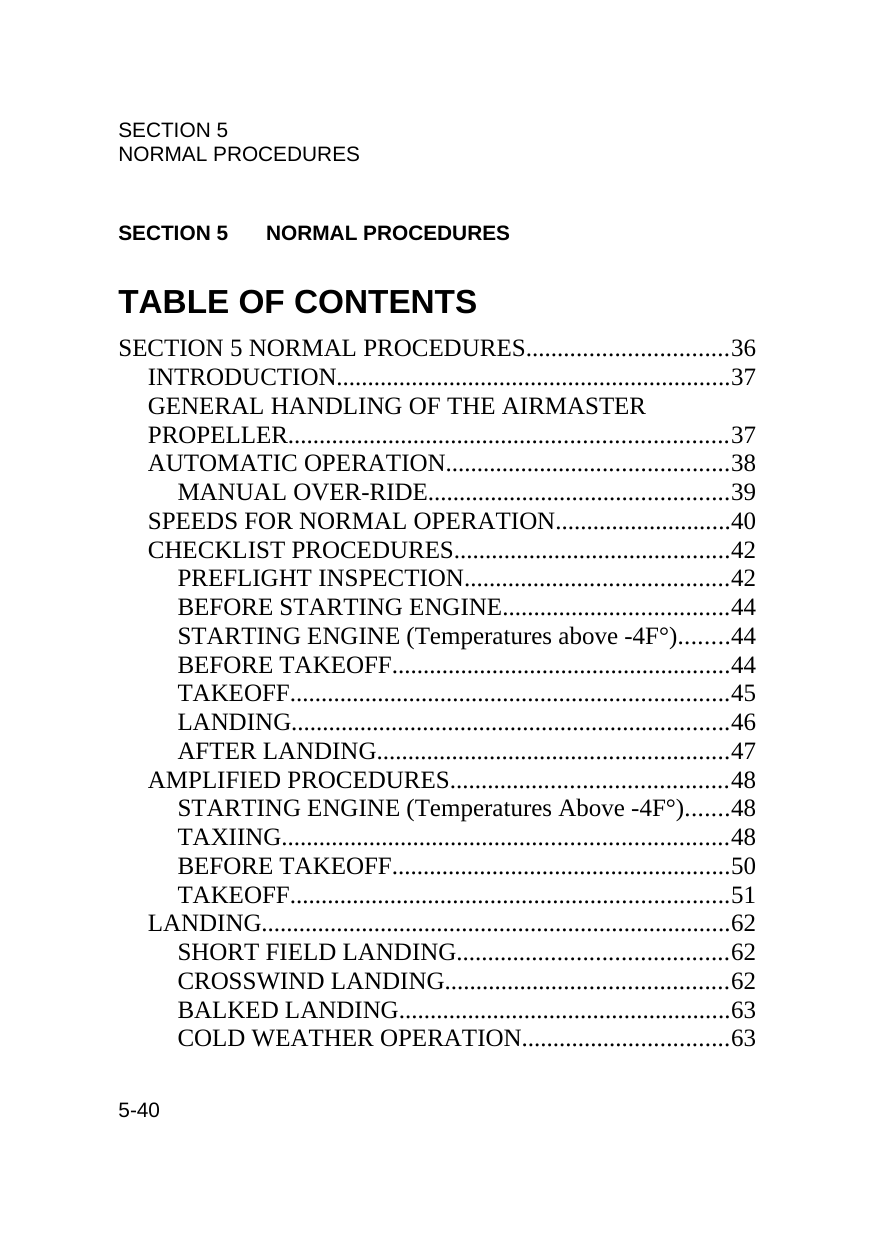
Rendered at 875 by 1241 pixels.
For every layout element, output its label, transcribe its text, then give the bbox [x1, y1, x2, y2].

text GENERAL HANDLING OF THE AIRMASTER PROPELLER 37 [148, 391, 756, 448]
text TAKEOFF 51 [177, 880, 756, 908]
text SECTION 5 NORMAL PROCEDURES 36 [118, 333, 756, 362]
text CHECKLIST PROCEDURES 42 [148, 535, 756, 563]
text STARTING ENGINE (Temperatures Above -4F°) 48 [177, 793, 756, 822]
text SPEEDS FOR NORMAL OPERATION 40 [148, 506, 756, 535]
text AMPLIFIED PROCEDURES 48 [148, 765, 756, 793]
text LANDING 62 [148, 908, 756, 937]
text AUTOMATIC OPERATION 38 [148, 448, 756, 477]
subtitle NORMAL PROCEDURES [118, 221, 756, 245]
text COLD WEATHER OPERATION 63 [177, 1023, 756, 1052]
text PREFLIGHT INSPECTION 42 [177, 563, 756, 592]
text BEFORE STARTING ENGINE 44 [177, 592, 756, 621]
text STARTING ENGINE (Temperatures above -4F°) 44 [177, 621, 756, 650]
text BEFORE TAKEOFF 44 [177, 650, 756, 678]
text AFTER LANDING 47 [177, 736, 756, 765]
text TAKEOFF 45 [177, 678, 756, 707]
text BEFORE TAKEOFF 50 [177, 851, 756, 880]
text TAXIING 48 [177, 822, 756, 851]
text SHORT FIELD LANDING 62 [177, 937, 756, 966]
text CROSSWIND LANDING 62 [177, 966, 756, 995]
text INTRODUCTION 37 [148, 362, 756, 391]
text MANUAL OVER-RIDE 39 [177, 477, 756, 506]
subtitle TABLE OF CONTENTS [118, 282, 756, 321]
text LANDING 46 [177, 707, 756, 736]
text BALKED LANDING 63 [177, 995, 756, 1023]
